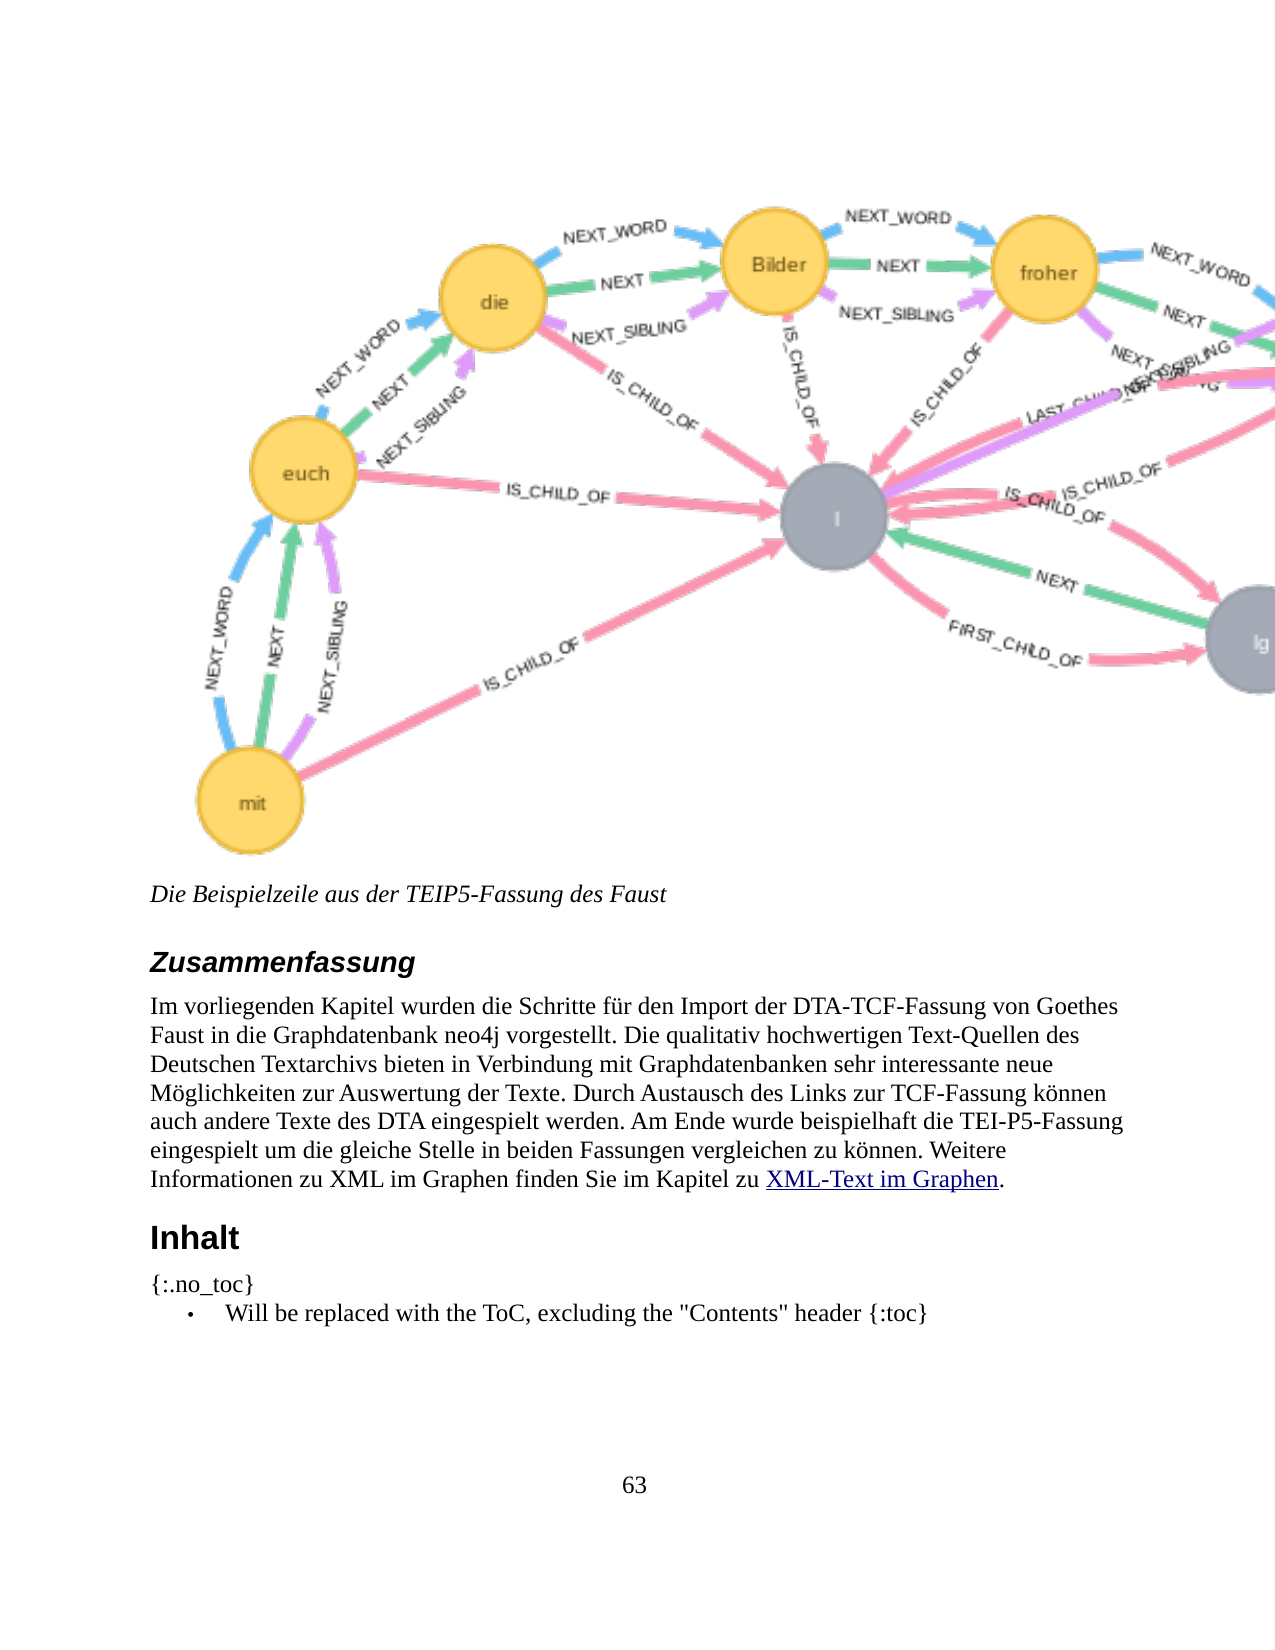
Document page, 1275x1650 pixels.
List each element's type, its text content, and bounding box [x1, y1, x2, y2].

subtitle Inhalt [150, 1218, 1125, 1256]
text Im vorliegenden Kapitel wurden die Schritte für den Import der DTA-TCF-Fassung von Goethes Faust in die Graphdatenbank neo4j vorgestellt. Die qualitativ hochwertigen Text-Quellen des Deutschen Textarchivs bieten in Verbindung mit Graphdatenbanken sehr interessante neue Möglichkeiten zur Auswertung der Texte. Durch Austausch des Links zur TCF-Fassung können auch andere Texte des DTA eingespielt werden. Am Ende wurde beispielhaft die TEI-P5-Fassung eingespielt um die gleiche Stelle in beiden Fassungen vergleichen zu können. Weitere Informationen zu XML im Graphen finden Sie im Kapitel zu XML-Text im Graphen. [150, 991, 1125, 1193]
list Will be replaced with the ToC, excluding the "Contents" header {:toc} [187, 1298, 1125, 1326]
text {:.no_toc} [150, 1269, 1125, 1298]
text Die Beispielzeile aus der TEIP5-Fassung des Faust [150, 879, 1125, 908]
picture [150, 150, 1275, 867]
subtitle Zusammenfassung [150, 945, 1125, 979]
